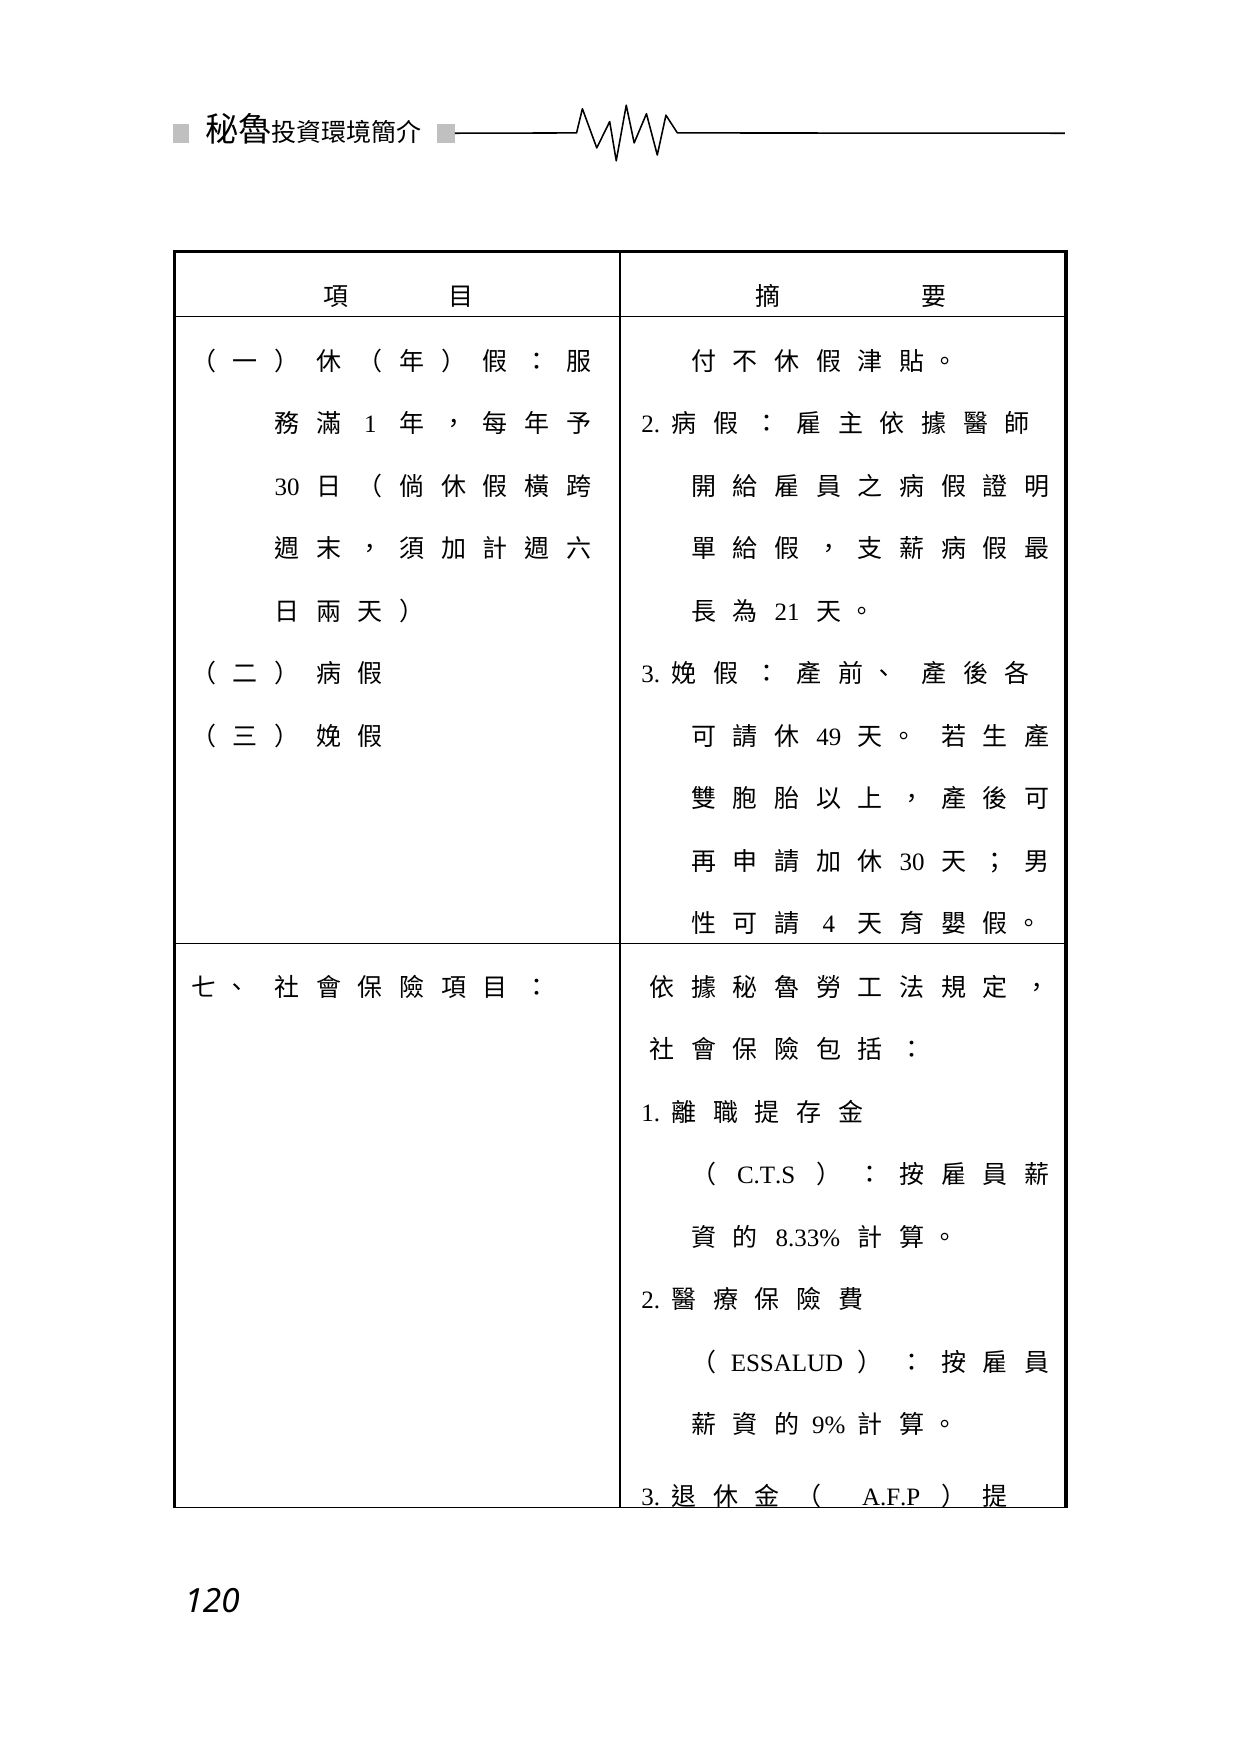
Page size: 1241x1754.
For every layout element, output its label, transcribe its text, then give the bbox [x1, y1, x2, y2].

table_header 項 目 [176, 253, 619, 316]
table_cell 依據秘魯勞工法規定，社會保險包括： 1. 離職提存金（C.T.S）：按雇員薪資的8.33%計算。 2. 醫療保險費（ESSALUD）：按雇員薪資的9%計算。 3. 退休金（A.F.P）提 [621, 944, 1064, 1506]
table_cell （一）休（年）假：服務滿1年，每年予30日（倘休假橫跨週末，須加計週六日兩天） （二）病假 （三）娩假 [176, 317, 619, 942]
table_cell 七、社會保險項目： [176, 944, 619, 1506]
table_cell 付不休假津貼。 2. 病假：雇主依據醫師開給雇員之病假證明單給假，支薪病假最長為21天。 3. 娩假：產前、產後各可請休49天。若生產雙胞胎以上，產後可再申請加休30天；男性可請4天育嬰假。 [621, 317, 1064, 942]
table_header 摘 要 [621, 253, 1064, 316]
